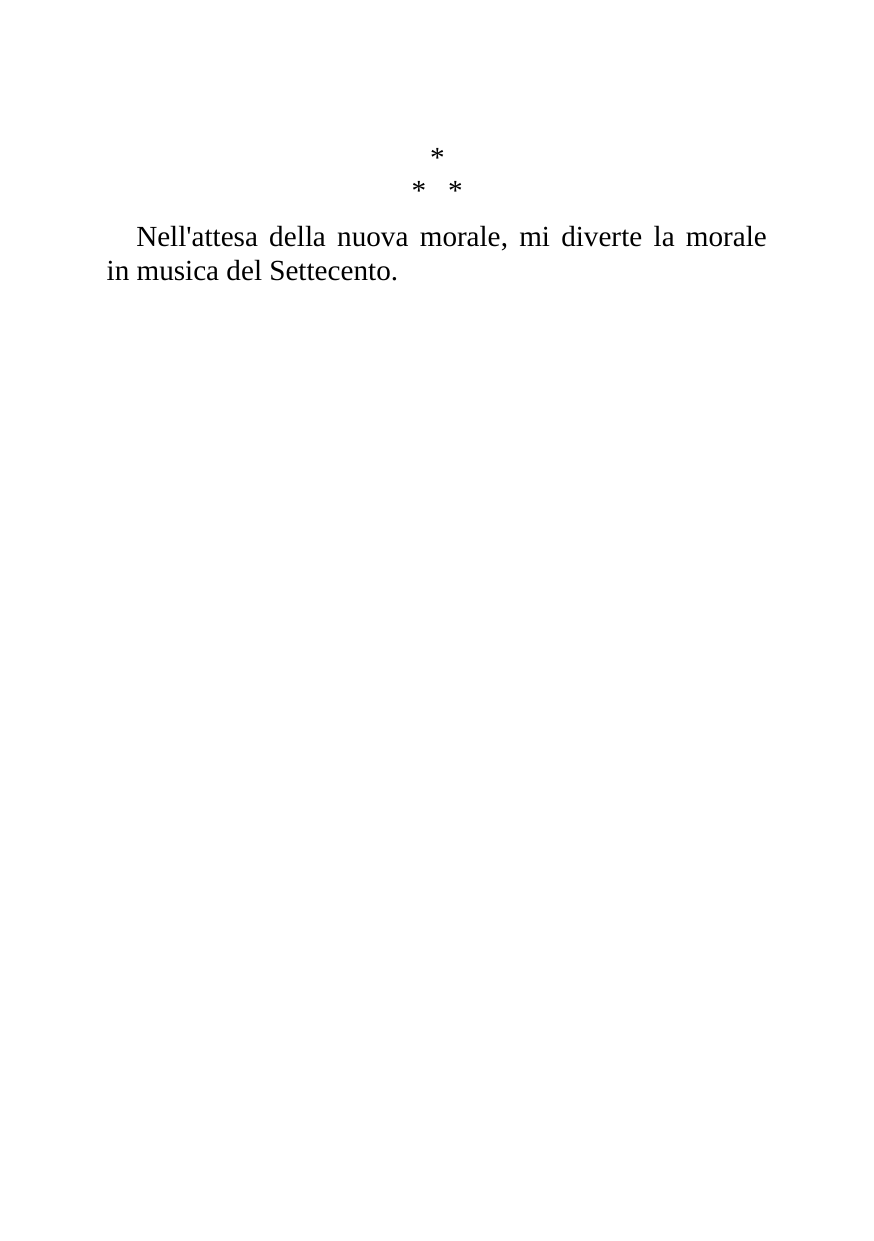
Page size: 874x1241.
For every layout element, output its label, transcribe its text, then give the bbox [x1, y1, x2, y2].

text Nell'attesa della nuova morale, mi diverte la morale in musica del Settecento. [106, 219, 768, 287]
text * * * [106, 140, 768, 207]
